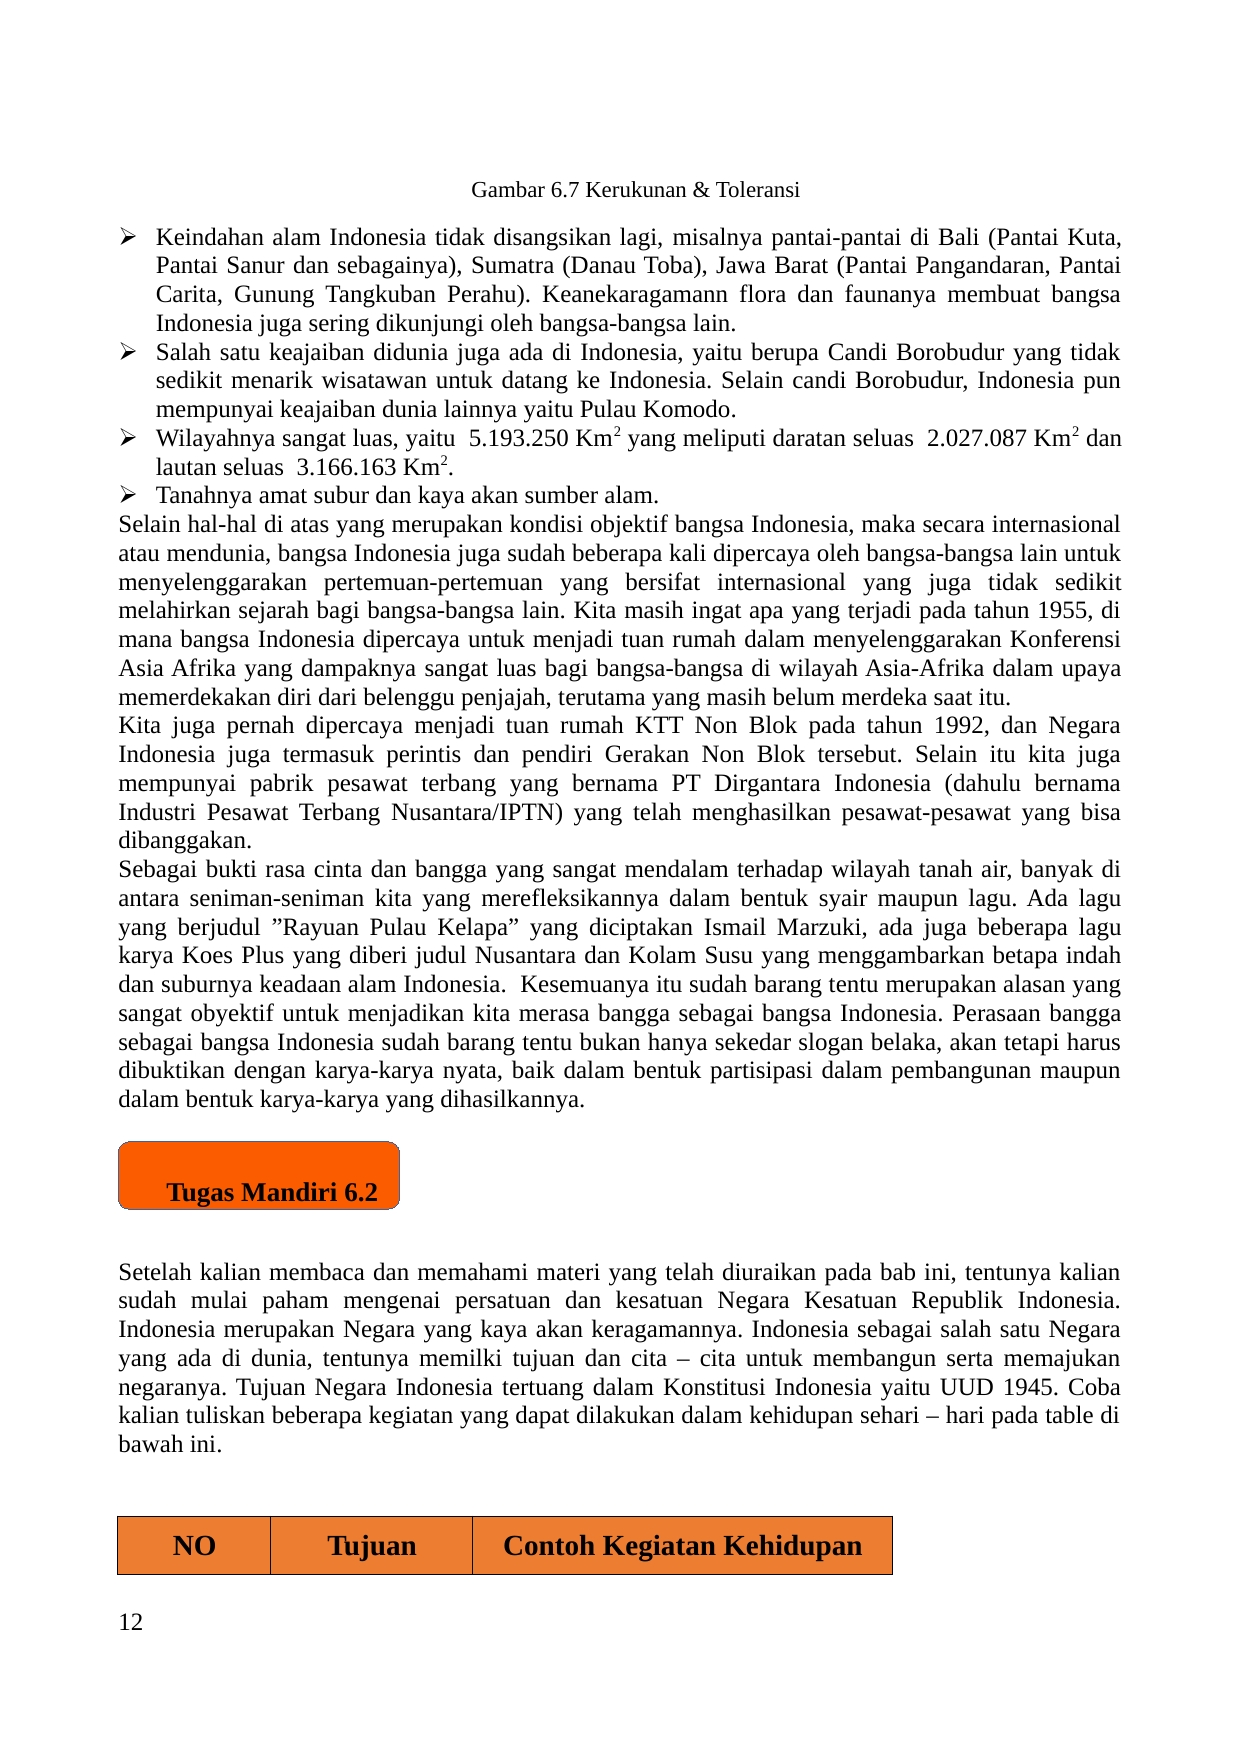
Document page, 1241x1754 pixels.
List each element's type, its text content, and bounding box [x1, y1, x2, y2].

list Salah satu keajaiban didunia juga ada di Indonesia, yaitu berupa Candi Borobudur yang tidak sedikit menarik wisatawan untuk datang ke Indonesia. Selain candi Borobudur, Indonesia pun mempunyai keajaiban dunia lainnya yaitu Pulau Komodo. [118, 337, 1122, 423]
table_header Contoh Kegiatan Kehidupan [473, 1517, 892, 1574]
list Keindahan alam Indonesia tidak disangsikan lagi, misalnya pantai-pantai di Bali (Pantai Kuta, Pantai Sanur dan sebagainya), Sumatra (Danau Toba), Jawa Barat (Pantai Pangandaran, Pantai Carita, Gunung Tangkuban Perahu). Keanekaragamann flora dan faunanya membuat bangsa Indonesia juga sering dikunjungi oleh bangsa-bangsa lain. [118, 222, 1122, 337]
text Kita juga pernah dipercaya menjadi tuan rumah KTT Non Blok pada tahun 1992, dan Negara Indonesia juga termasuk perintis dan pendiri Gerakan Non Blok tersebut. Selain itu kita juga mempunyai pabrik pesawat terbang yang bernama PT Dirgantara Indonesia (dahulu bernama Industri Pesawat Terbang Nusantara/IPTN) yang telah menghasilkan pesawat-pesawat yang bisa dibanggakan. [118, 711, 1122, 854]
table_header NO [118, 1517, 270, 1574]
list Wilayahnya sangat luas, yaitu 5.193.250 Km2 yang meliputi daratan seluas 2.027.087 Km2 dan lautan seluas 3.166.163 Km2. [118, 423, 1122, 481]
list Gambar 6.7 Kerukunan & Toleransi [156, 176, 1122, 203]
text Sebagai bukti rasa cinta dan bangga yang sangat mendalam terhadap wilayah tanah air, banyak di antara seniman-seniman kita yang merefleksikannya dalam bentuk syair maupun lagu. Ada lagu yang berjudul ”Rayuan Pulau Kelapa” yang diciptakan Ismail Marzuki, ada juga beberapa lagu karya Koes Plus yang diberi judul Nusantara dan Kolam Susu yang menggambarkan betapa indah dan suburnya keadaan alam Indonesia. Kesemuanya itu sudah barang tentu merupakan alasan yang sangat obyektif untuk menjadikan kita merasa bangga sebagai bangsa Indonesia. Perasaan bangga sebagai bangsa Indonesia sudah barang tentu bukan hanya sekedar slogan belaka, akan tetapi harus dibuktikan dengan karya-karya nyata, baik dalam bentuk partisipasi dalam pembangunan maupun dalam bentuk karya-karya yang dihasilkannya. [118, 854, 1122, 1113]
table_header Tujuan [271, 1517, 472, 1574]
list Tanahnya amat subur dan kaya akan sumber alam. [118, 481, 1122, 509]
text Selain hal-hal di atas yang merupakan kondisi objektif bangsa Indonesia, maka secara internasional atau mendunia, bangsa Indonesia juga sudah beberapa kali dipercaya oleh bangsa-bangsa lain untuk menyelenggarakan pertemuan-pertemuan yang bersifat internasional yang juga tidak sedikit melahirkan sejarah bagi bangsa-bangsa lain. Kita masih ingat apa yang terjadi pada tahun 1955, di mana bangsa Indonesia dipercaya untuk menjadi tuan rumah dalam menyelenggarakan Konferensi Asia Afrika yang dampaknya sangat luas bagi bangsa-bangsa di wilayah Asia-Afrika dalam upaya memerdekakan diri dari belenggu penjajah, terutama yang masih belum merdeka saat itu. [118, 509, 1122, 711]
text Setelah kalian membaca dan memahami materi yang telah diuraikan pada bab ini, tentunya kalian sudah mulai paham mengenai persatuan dan kesatuan Negara Kesatuan Republik Indonesia. Indonesia merupakan Negara yang kaya akan keragamannya. Indonesia sebagai salah satu Negara yang ada di dunia, tentunya memilki tujuan dan cita – cita untuk membangun serta memajukan negaranya. Tujuan Negara Indonesia tertuang dalam Konstitusi Indonesia yaitu UUD 1945. Coba kalian tuliskan beberapa kegiatan yang dapat dilakukan dalam kehidupan sehari – hari pada table di bawah ini. [118, 1257, 1122, 1458]
